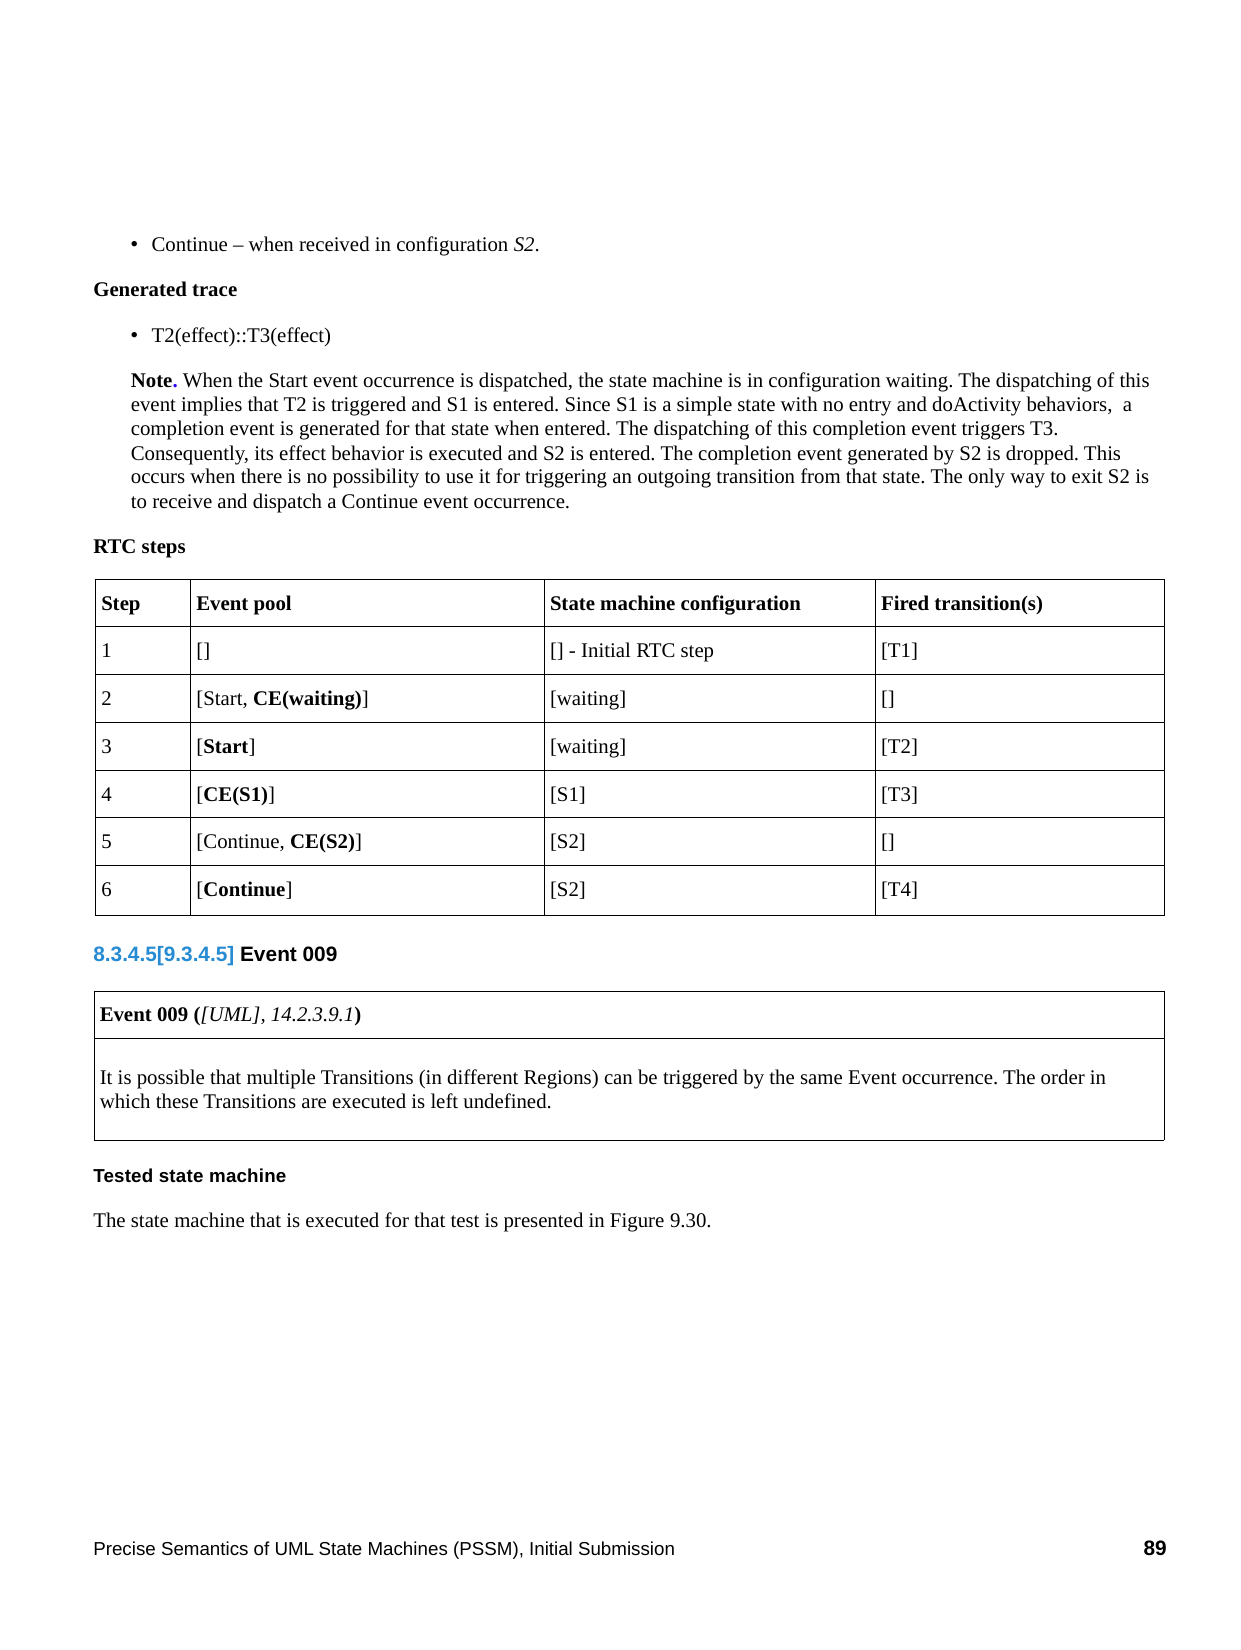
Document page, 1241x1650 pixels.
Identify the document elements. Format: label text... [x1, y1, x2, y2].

table_cell [Start, CE(waiting)] [191, 675, 544, 722]
table_cell 3 [96, 723, 190, 769]
table_header Fired transition(s) [876, 580, 1164, 626]
table_cell 4 [96, 771, 190, 817]
table_header Event pool [191, 580, 544, 626]
table_cell [Continue] [191, 866, 544, 915]
table_cell 5 [96, 818, 190, 865]
table_cell [] - Initial RTC step [545, 627, 875, 674]
subtitle Event 009 [93, 941, 1164, 966]
table_cell 6 [96, 866, 190, 915]
table_cell [CE(S1)] [191, 771, 544, 817]
table_cell [] [876, 675, 1164, 722]
table_cell [Start] [191, 723, 544, 769]
table_cell [T4] [876, 866, 1164, 915]
list T2(effect)::T3(effect) [131, 322, 1164, 347]
table_cell 2 [96, 675, 190, 722]
table_cell [T2] [876, 723, 1164, 769]
table_cell [waiting] [545, 723, 875, 769]
list Continue – when received in configuration S2. [131, 231, 1164, 256]
table_cell [Continue, CE(S2)] [191, 818, 544, 865]
table_cell [] [876, 818, 1164, 865]
text The state machine that is executed for that test is presented in Figure 9.30. [93, 1208, 1164, 1232]
text Note. When the Start event occurrence is dispatched, the state machine is in configuration waiting. The dispatching of this event implies that T2 is triggered and S1 is entered. Since S1 is a simple state with no entry and doActivity behaviors, a completion event is generated for that state when entered. The dispatching of this completion event triggers T3. Consequently, its effect behavior is executed and S2 is entered. The completion event generated by S2 is dropped. This occurs when there is no possibility to use it for triggering an outgoing transition from that state. The only way to exit S2 is to receive and dispatch a Continue event occurrence. [131, 368, 1164, 513]
table_cell It is possible that multiple Transitions (in different Regions) can be triggered by the same Event occurrence. The order in which these Transitions are executed is left undefined. [95, 1039, 1164, 1140]
table_header Step [96, 580, 190, 626]
table_cell [T1] [876, 627, 1164, 674]
table_cell [T3] [876, 771, 1164, 817]
table_cell [S2] [545, 818, 875, 865]
table_header State machine configuration [545, 580, 875, 626]
table_cell 1 [96, 627, 190, 674]
table_cell [S2] [545, 866, 875, 915]
text Generated trace [93, 277, 1164, 301]
table_cell [] [191, 627, 544, 674]
table_cell [waiting] [545, 675, 875, 722]
subtitle Tested state machine [93, 1165, 1164, 1187]
table_cell [S1] [545, 771, 875, 817]
table_header Event 009 ([UML], 14.2.3.9.1) [95, 992, 1164, 1038]
text RTC steps [93, 534, 1164, 558]
